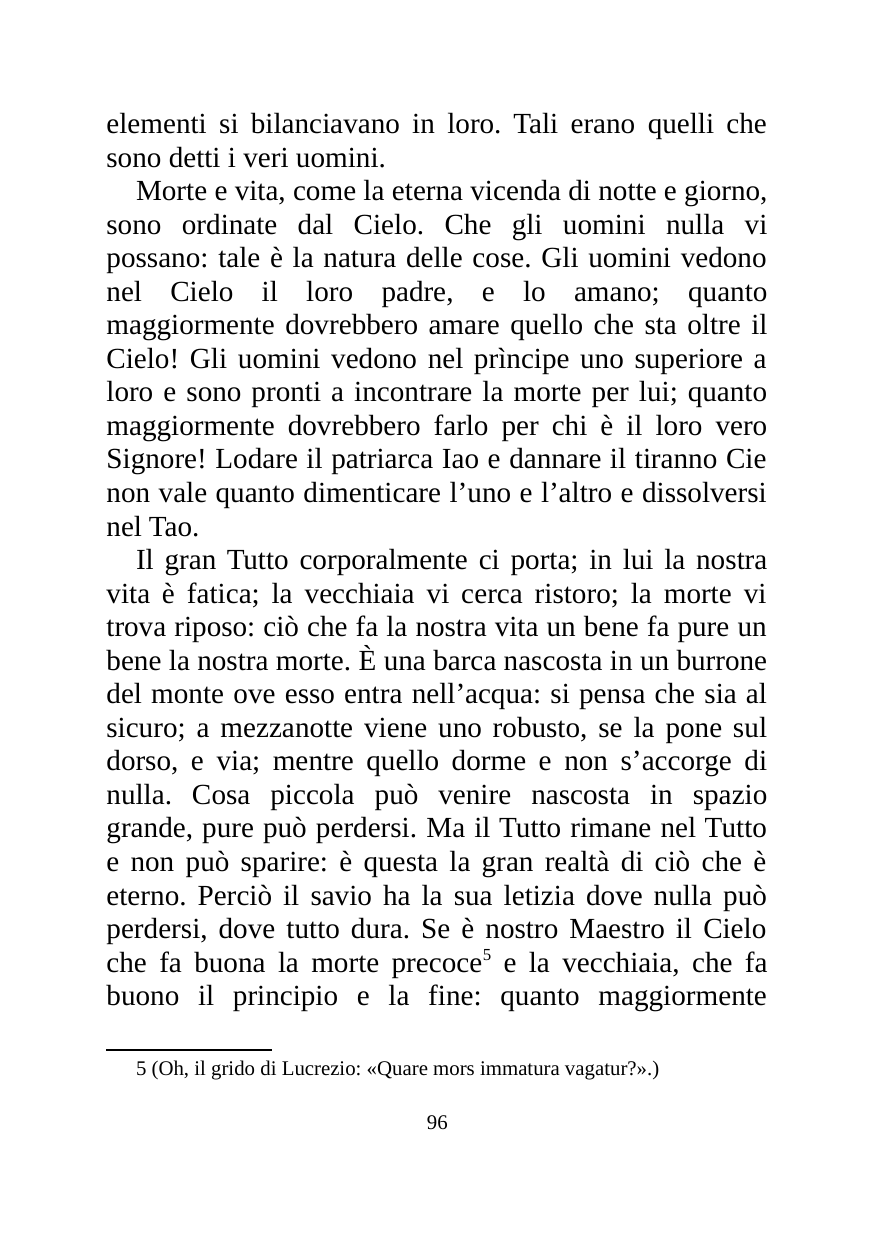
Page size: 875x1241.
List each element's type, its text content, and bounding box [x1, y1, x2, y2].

text Il gran Tutto corporalmente ci porta; in lui la nostra vita è fatica; la vecchiaia vi cerca ristoro; la morte vi trova riposo: ciò che fa la nostra vita un bene fa pure un bene la nostra morte. È una barca nascosta in un burrone del monte ove esso entra nell’acqua: si pensa che sia al sicuro; a mezzanotte viene uno robusto, se la pone sul dorso, e via; mentre quello dorme e non s’accorge di nulla. Cosa piccola può venire nascosta in spazio grande, pure può perdersi. Ma il Tutto rimane nel Tutto e non può sparire: è questa la gran realtà di ciò che è eterno. Perciò il savio ha la sua letizia dove nulla può perdersi, dove tutto dura. Se è nostro Maestro il Cielo che fa buona la morte precoce e la vecchiaia, che fa buono il principio e la fine: quanto maggiormente [106, 542, 768, 1012]
text (Oh, il grido di Lucrezio: «Quare mors immatura vagatur?».) [106, 1056, 768, 1080]
text elementi si bilanciavano in loro. Tali erano quelli che sono detti i veri uomini. [106, 106, 768, 173]
text Morte e vita, come la eterna vicenda di notte e giorno, sono ordinate dal Cielo. Che gli uomini nulla vi possano: tale è la natura delle cose. Gli uomini vedono nel Cielo il loro padre, e lo amano; quanto maggiormente dovrebbero amare quello che sta oltre il Cielo! Gli uomini vedono nel prìncipe uno superiore a loro e sono pronti a incontrare la morte per lui; quanto maggiormente dovrebbero farlo per chi è il loro vero Signore! Lodare il patriarca Iao e dannare il tiranno Cie non vale quanto dimenticare l’uno e l’altro e dissolversi nel Tao. [106, 173, 768, 542]
